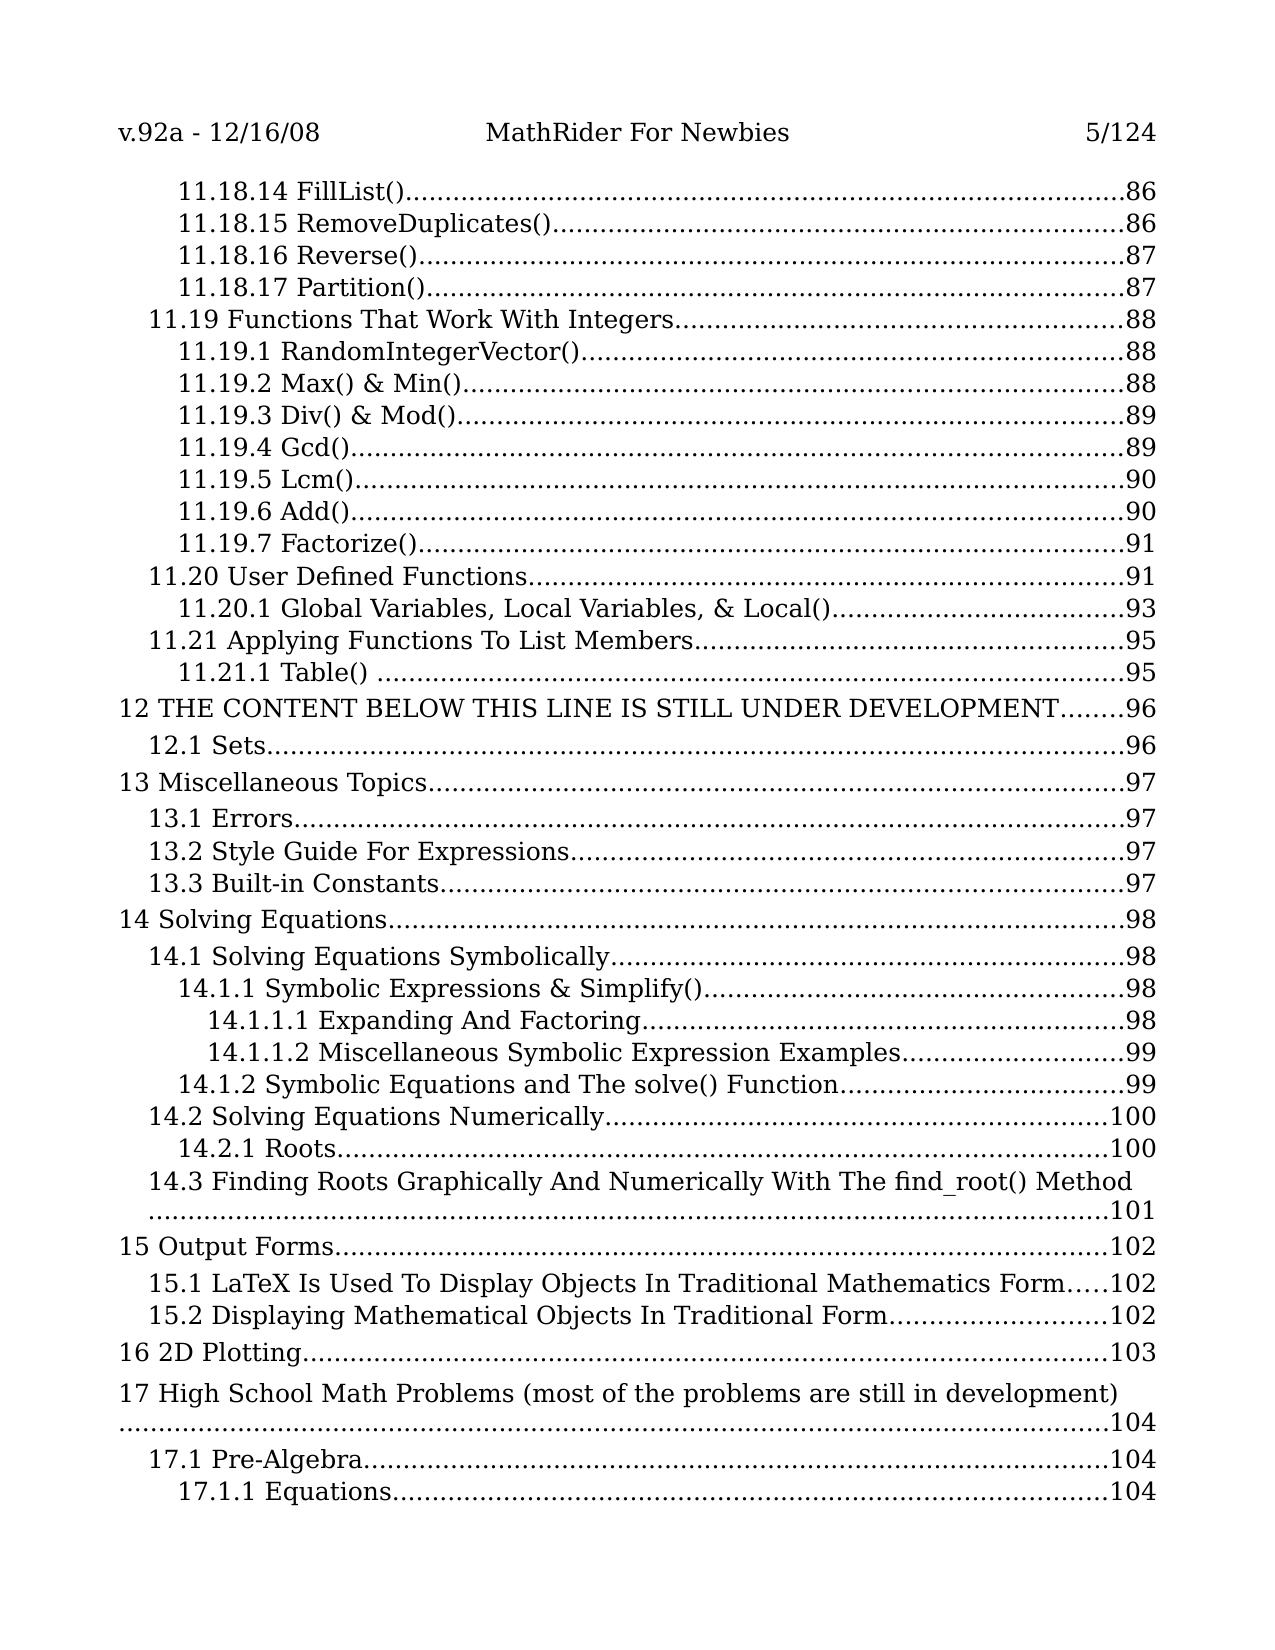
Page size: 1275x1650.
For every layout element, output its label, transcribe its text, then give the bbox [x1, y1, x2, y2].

text 11.20 User Defined Functions 91 [148, 562, 1157, 591]
text 11.18.16 Reverse() 87 [177, 241, 1157, 270]
text 14.1.2 Symbolic Equations and The solve() Function 99 [177, 1071, 1157, 1100]
text 14.2.1 Roots 100 [177, 1135, 1157, 1164]
text 11.19.6 Add() 90 [177, 498, 1157, 527]
text 11.19.3 Div() & Mod() 89 [177, 401, 1157, 431]
text 11.19 Functions That Work With Integers 88 [148, 305, 1157, 334]
text 14.1 Solving Equations Symbolically 98 [148, 942, 1157, 971]
text 13.3 Built-in Constants 97 [148, 869, 1157, 898]
text 14 Solving Equations 98 [118, 906, 1157, 935]
text 14.1.1 Symbolic Expressions & Simplify() 98 [177, 974, 1157, 1003]
text 11.20.1 Global Variables, Local Variables, & Local() 93 [177, 594, 1157, 623]
text 11.19.7 Factorize() 91 [177, 530, 1157, 559]
text 11.19.1 RandomIntegerVector() 88 [177, 337, 1157, 366]
text 11.18.17 Partition() 87 [177, 273, 1157, 302]
text 14.2 Solving Equations Numerically 100 [148, 1103, 1157, 1132]
text 11.19.4 Gcd() 89 [177, 433, 1157, 463]
text 11.18.14 FillList() 86 [177, 177, 1157, 206]
text 13 Miscellaneous Topics 97 [118, 768, 1157, 797]
text 13.2 Style Guide For Expressions 97 [148, 837, 1157, 866]
text 11.21 Applying Functions To List Members 95 [148, 626, 1157, 655]
text 15.2 Displaying Mathematical Objects In Traditional Form 102 [148, 1301, 1157, 1331]
text 17 High School Math Problems (most of the problems are still in development) 104 [118, 1379, 1157, 1438]
text 17.1 Pre-Algebra 104 [148, 1445, 1157, 1474]
text 15.1 LaTeX Is Used To Display Objects In Traditional Mathematics Form 102 [148, 1269, 1157, 1298]
text 13.1 Errors 97 [148, 805, 1157, 834]
text 12 THE CONTENT BELOW THIS LINE IS STILL UNDER DEVELOPMENT 96 [118, 695, 1157, 724]
text 14.1.1.1 Expanding And Factoring 98 [207, 1006, 1157, 1036]
text 14.3 Finding Roots Graphically And Numerically With The find_root() Method 101 [148, 1167, 1157, 1225]
text 12.1 Sets 96 [148, 731, 1157, 761]
text 17.1.1 Equations 104 [177, 1477, 1157, 1506]
text 11.18.15 RemoveDuplicates() 86 [177, 209, 1157, 238]
text 11.19.2 Max() & Min() 88 [177, 369, 1157, 398]
text 14.1.1.2 Miscellaneous Symbolic Expression Examples 99 [207, 1038, 1157, 1068]
text 11.19.5 Lcm() 90 [177, 466, 1157, 495]
text 11.21.1 Table() 95 [177, 658, 1157, 687]
text 15 Output Forms 102 [118, 1233, 1157, 1262]
text 16 2D Plotting 103 [118, 1338, 1157, 1367]
